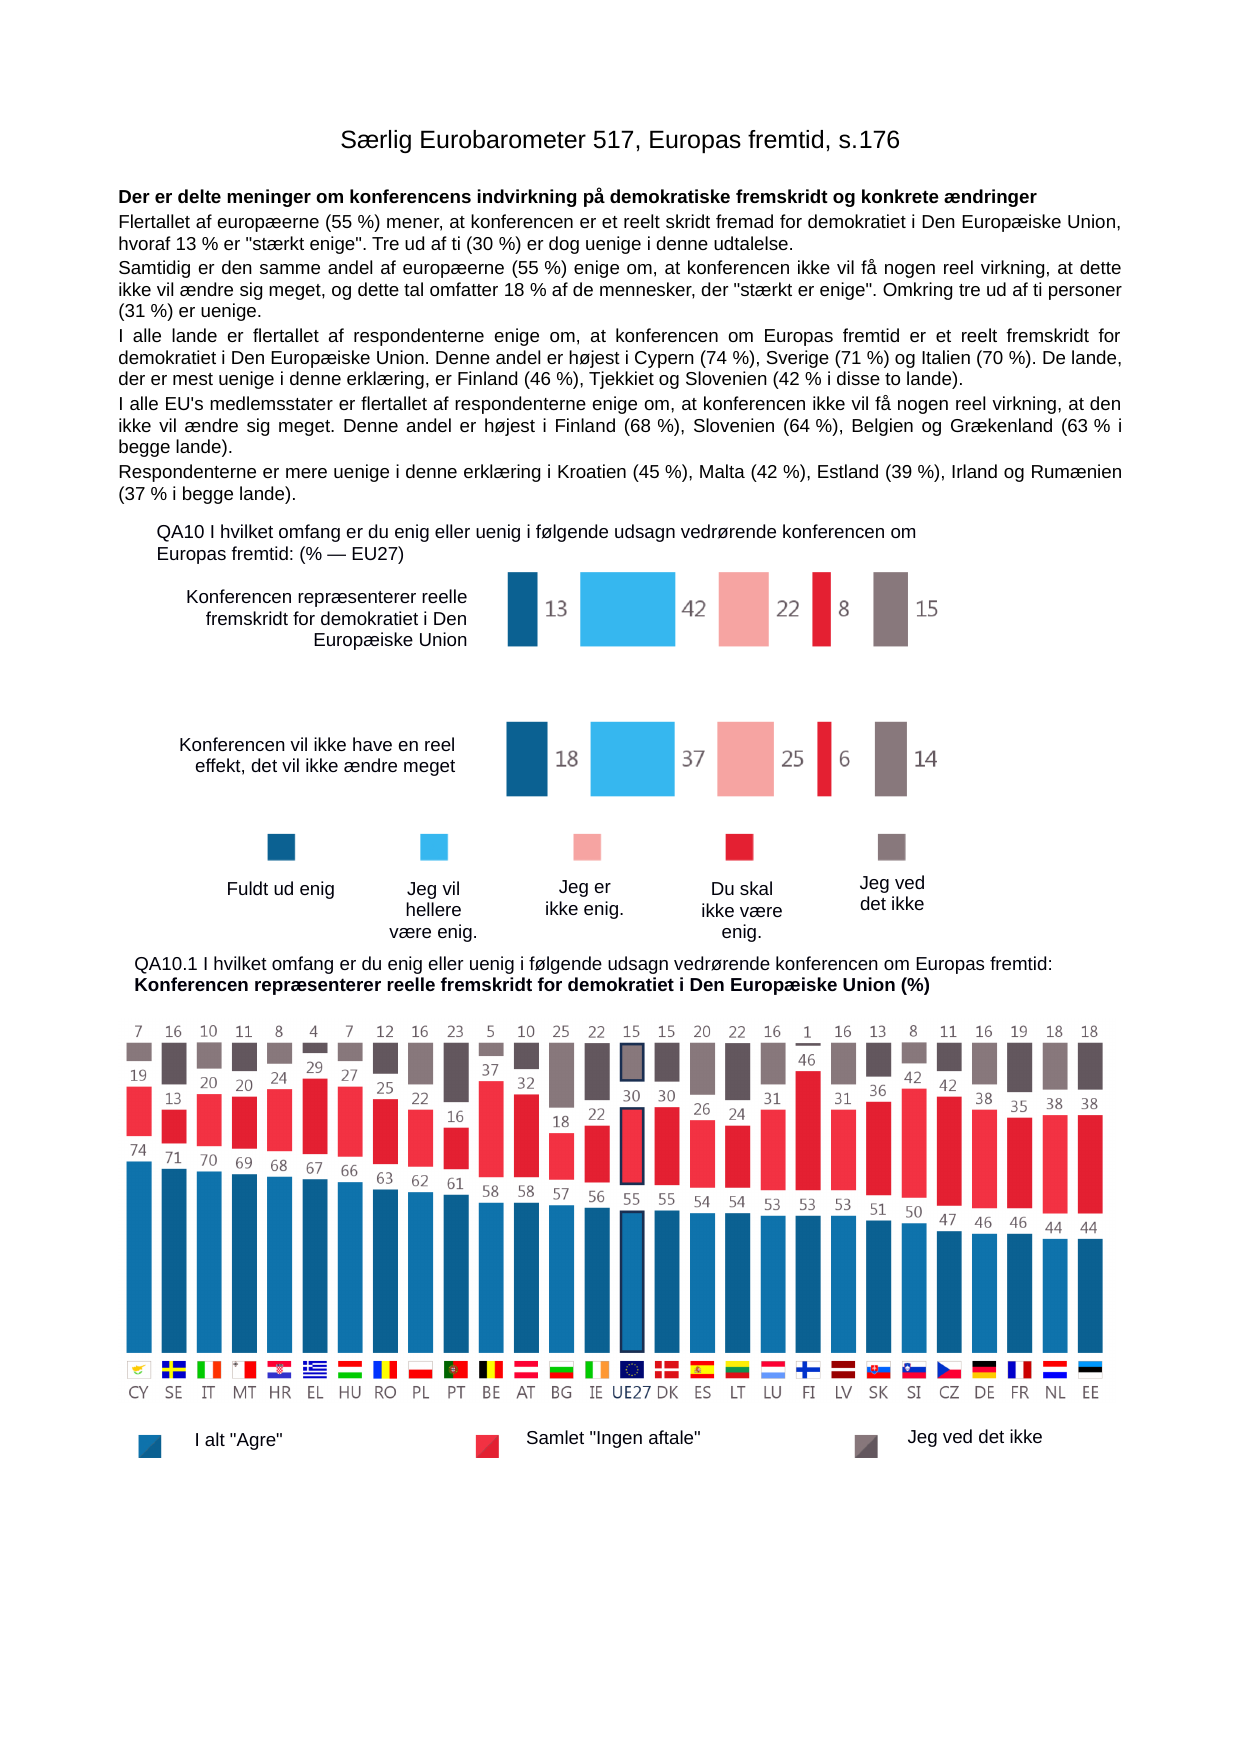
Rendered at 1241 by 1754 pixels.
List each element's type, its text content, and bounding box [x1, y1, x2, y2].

picture [252, 821, 941, 875]
text Samtidig er den samme andel af europæerne (55 %) enige om, at konferencen ikke vil få nogen reel virkning, at dette ikke vil ændre sig meget, og dette tal omfatter 18 % af de mennesker, der "stærkt er enige". Omkring tre ud af ti personer (31 %) er uenige. [118, 257, 1122, 322]
text Der er delte meninger om konferencens indvirkning på demokratiske fremskridt og konkrete ændringer [118, 186, 1122, 208]
text I alle EU's medlemsstater er flertallet af respondenterne enige om, at konferencen ikke vil få nogen reel virkning, at den ikke vil ændre sig meget. Denne andel er højest i Finland (68 %), Slovenien (64 %), Belgien og Grækenland (63 % i begge lande). [118, 393, 1122, 458]
picture [135, 1423, 880, 1465]
text I alle lande er flertallet af respondenterne enige om, at konferencen om Europas fremtid er et reelt fremskridt for demokratiet i Den Europæiske Union. Denne andel er højest i Cypern (74 %), Sverige (71 %) og Italien (70 %). De lande, der er mest uenige i denne erklæring, er Finland (46 %), Tjekkiet og Slovenien (42 % i disse to lande). [118, 325, 1122, 390]
picture [505, 561, 949, 806]
text Flertallet af europæerne (55 %) mener, at konferencen er et reelt skridt fremad for demokratiet i Den Europæiske Union, hvoraf 13 % er "stærkt enige". Tre ud af ti (30 %) er dog uenige i denne udtalelse. [118, 211, 1122, 254]
picture [118, 1018, 1116, 1403]
text Respondenterne er mere uenige i denne erklæring i Kroatien (45 %), Malta (42 %), Estland (39 %), Irland og Rumænien (37 % i begge lande). [118, 461, 1122, 504]
